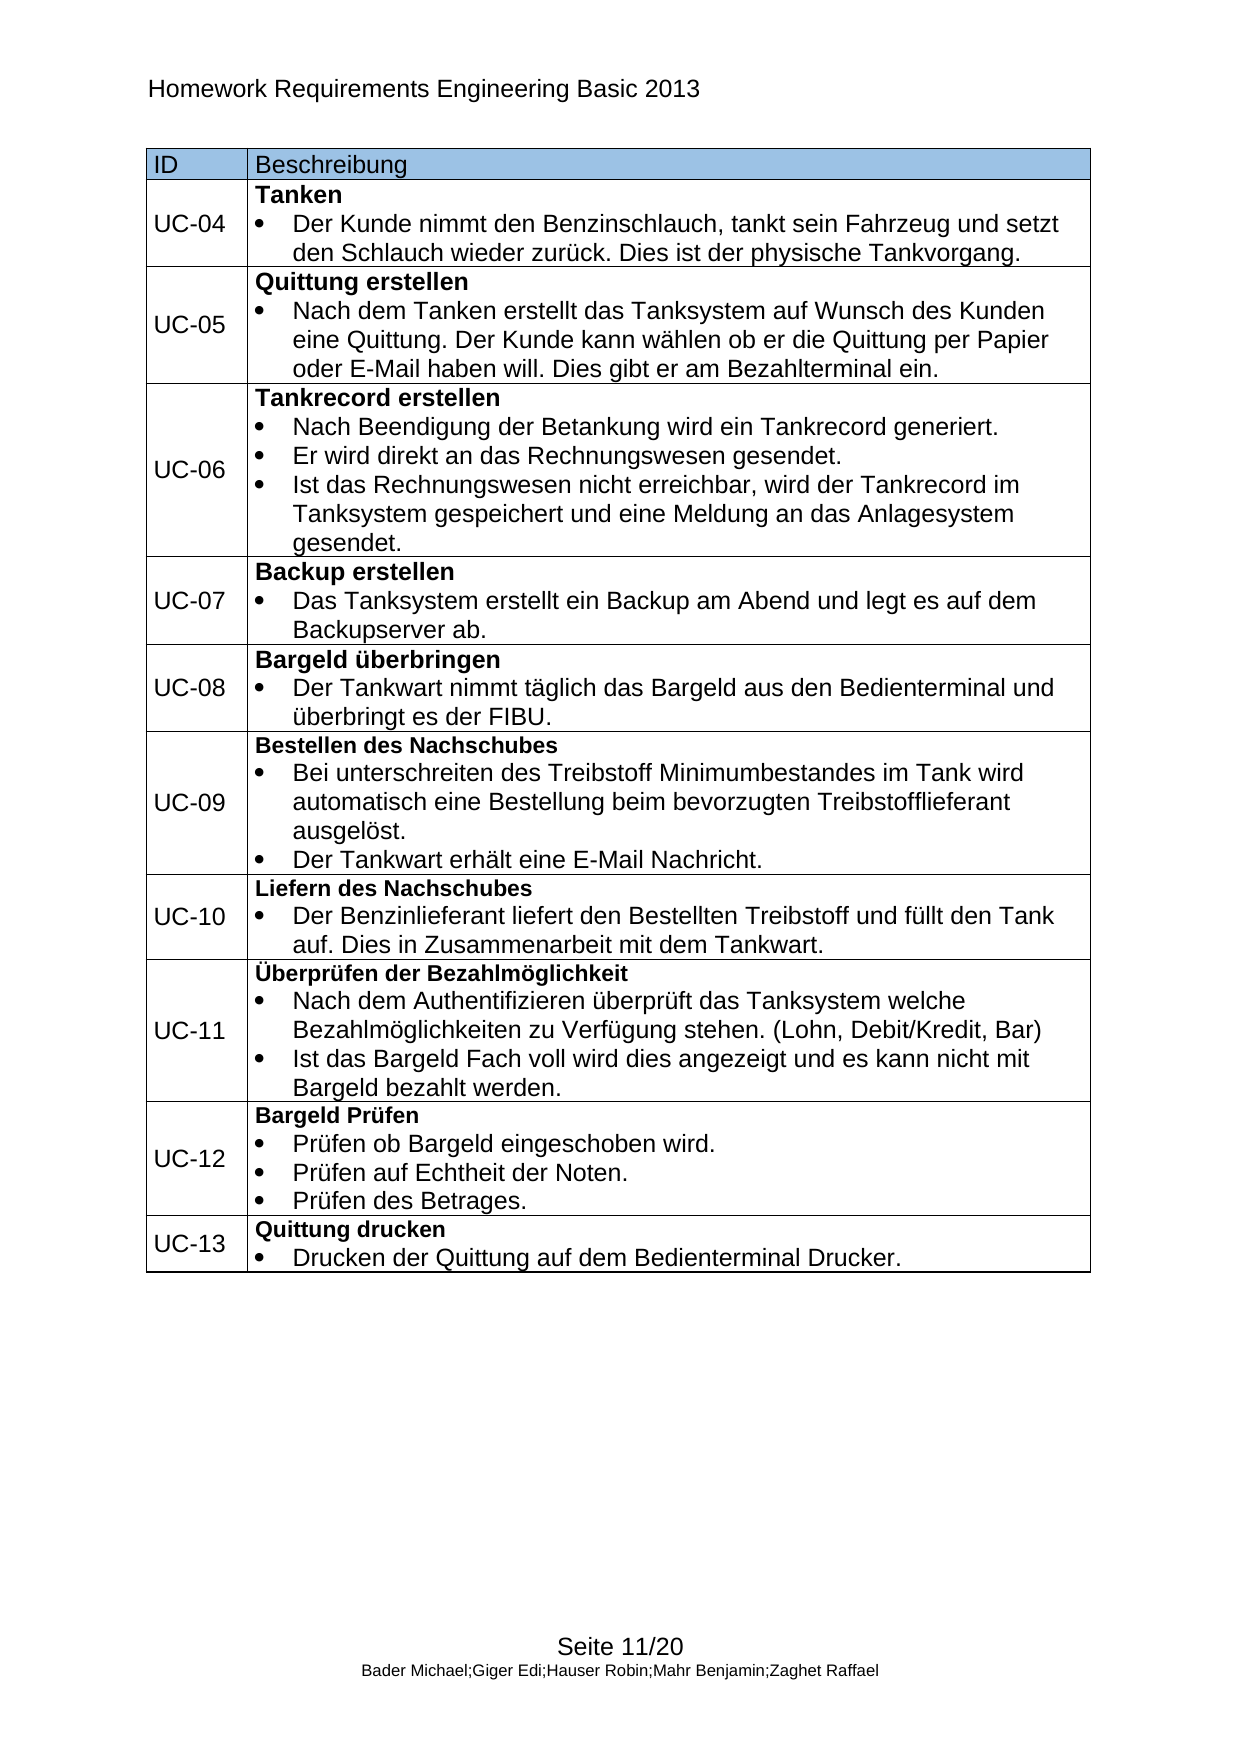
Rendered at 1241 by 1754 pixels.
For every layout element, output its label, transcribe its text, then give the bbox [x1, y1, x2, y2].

table_cell Bargeld Prüfen Prüfen ob Bargeld eingeschoben wird. Prüfen auf Echtheit der Noten. Prüfen des Betrages. [248, 1102, 1090, 1215]
table_cell UC-07 [147, 557, 247, 644]
table_cell Backup erstellen Das Tanksystem erstellt ein Backup am Abend und legt es auf dem Backupserver ab. [248, 557, 1090, 644]
table_cell Tanken Der Kunde nimmt den Benzinschlauch, tankt sein Fahrzeug und setzt den Schlauch wieder zurück. Dies ist der physische Tankvorgang. [248, 180, 1090, 266]
table_header ID [147, 149, 247, 179]
table_cell UC-13 [147, 1216, 247, 1271]
table_cell UC-10 [147, 875, 247, 959]
table_cell Liefern des Nachschubes Der Benzinlieferant liefert den Bestellten Treibstoff und füllt den Tank auf. Dies in Zusammenarbeit mit dem Tankwart. [248, 875, 1090, 959]
table_header Beschreibung [248, 149, 1090, 179]
table_cell UC-04 [147, 180, 247, 266]
table_cell UC-06 [147, 384, 247, 556]
table_cell Bargeld überbringen Der Tankwart nimmt täglich das Bargeld aus den Bedienterminal und überbringt es der FIBU. [248, 645, 1090, 731]
table_cell Quittung erstellen Nach dem Tanken erstellt das Tanksystem auf Wunsch des Kunden eine Quittung. Der Kunde kann wählen ob er die Quittung per Papier oder E-Mail haben will. Dies gibt er am Bezahlterminal ein. [248, 267, 1090, 382]
table_cell Bestellen des Nachschubes Bei unterschreiten des Treibstoff Minimumbestandes im Tank wird automatisch eine Bestellung beim bevorzugten Treibstofflieferant ausgelöst. Der Tankwart erhält eine E-Mail Nachricht. [248, 732, 1090, 874]
table_cell Quittung drucken Drucken der Quittung auf dem Bedienterminal Drucker. [248, 1216, 1090, 1271]
table_cell Tankrecord erstellen Nach Beendigung der Betankung wird ein Tankrecord generiert. Er wird direkt an das Rechnungswesen gesendet. Ist das Rechnungswesen nicht erreichbar, wird der Tankrecord im Tanksystem gespeichert und eine Meldung an das Anlagesystem gesendet. [248, 384, 1090, 556]
table_cell Überprüfen der Bezahlmöglichkeit Nach dem Authentifizieren überprüft das Tanksystem welche Bezahlmöglichkeiten zu Verfügung stehen. (Lohn, Debit/Kredit, Bar) Ist das Bargeld Fach voll wird dies angezeigt und es kann nicht mit Bargeld bezahlt werden. [248, 960, 1090, 1101]
table_cell UC-11 [147, 960, 247, 1101]
table_cell UC-09 [147, 732, 247, 874]
table_cell UC-08 [147, 645, 247, 731]
table_cell UC-05 [147, 267, 247, 382]
table_cell UC-12 [147, 1102, 247, 1215]
